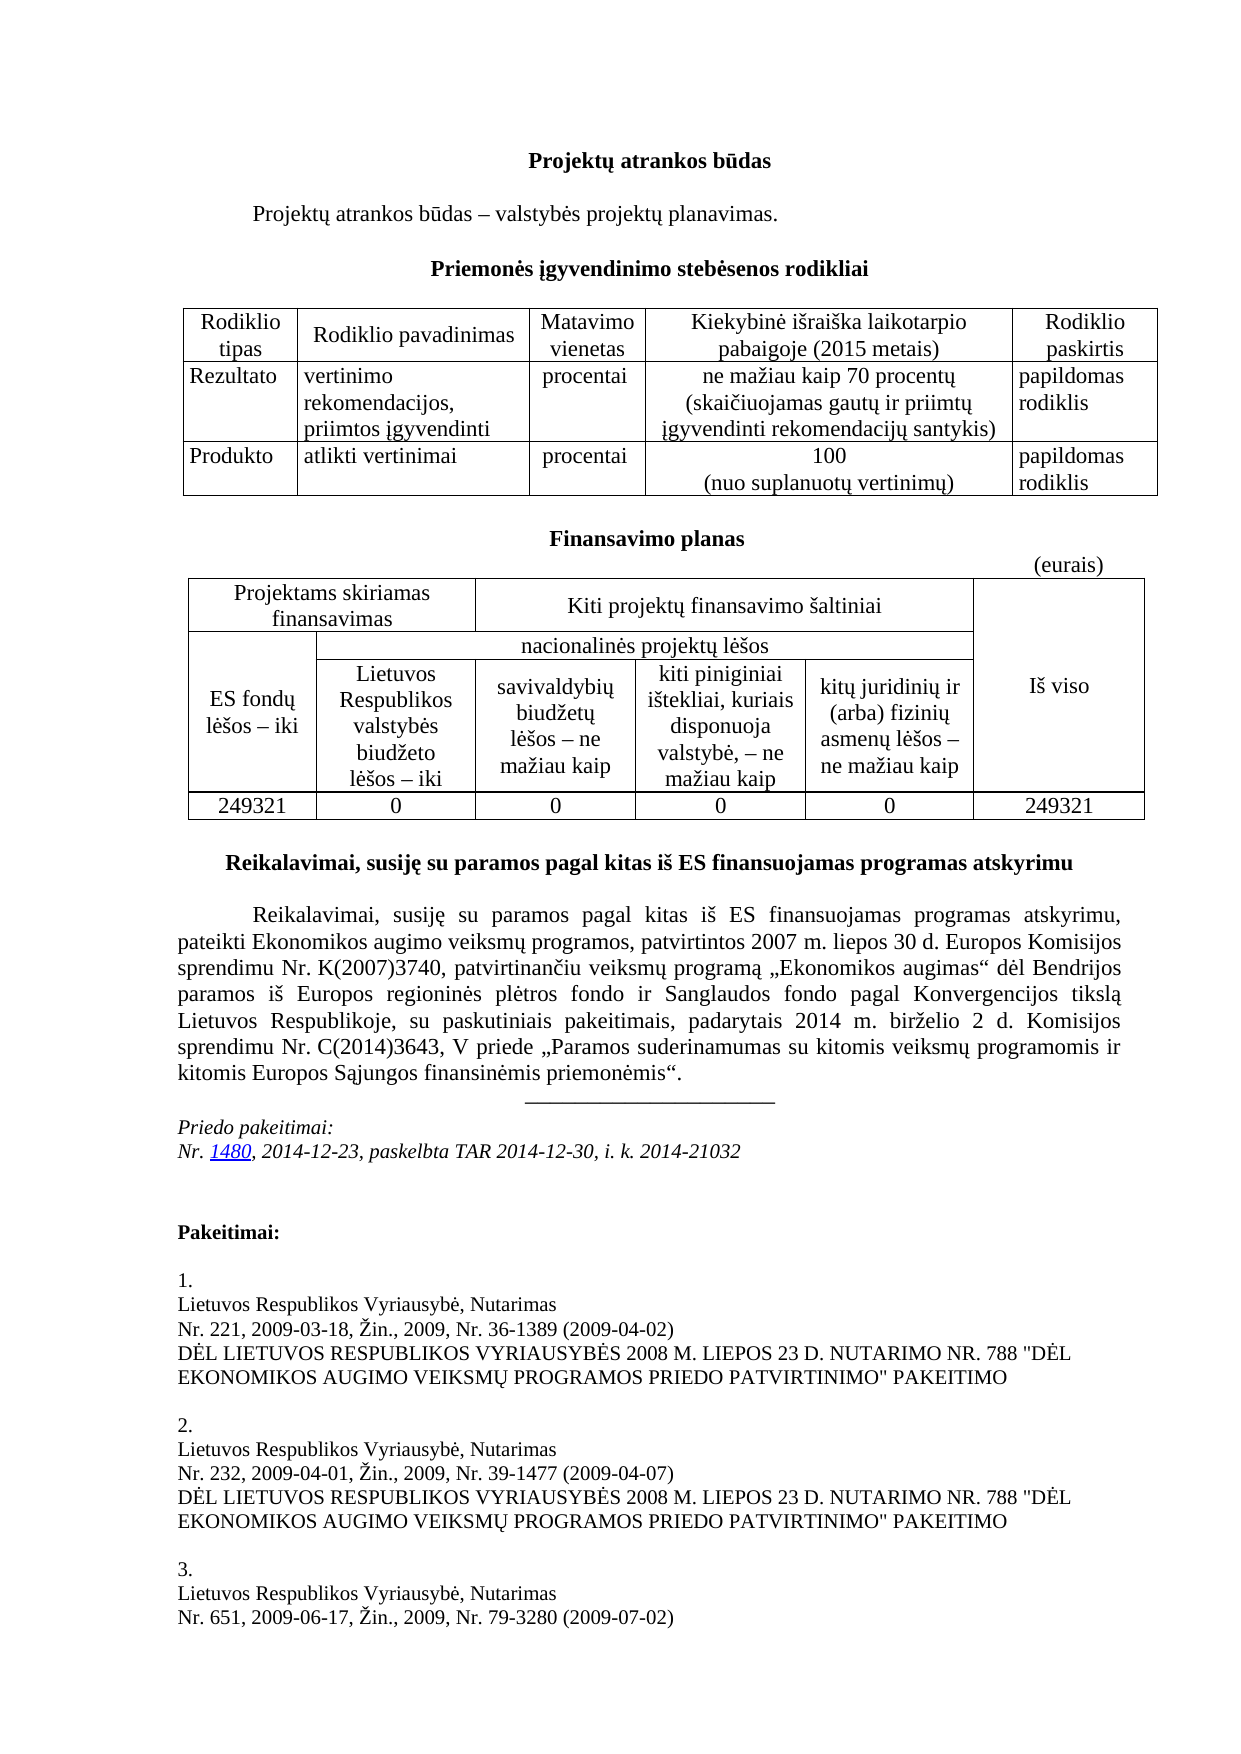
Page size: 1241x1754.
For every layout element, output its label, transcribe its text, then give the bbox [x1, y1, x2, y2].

table_cell Lietuvos Respublikos valstybės biudžeto lėšos – iki [317, 660, 475, 791]
text Pakeitimai: [177, 1220, 1122, 1244]
table_cell procentai [530, 362, 645, 441]
table_cell procentai [530, 442, 645, 495]
table_cell nacionalinės projektų lėšos [317, 632, 973, 659]
table_header Projektams skiriamas finansavimas [189, 579, 475, 631]
text Projektų atrankos būdas – valstybės projektų planavimas. [177, 199, 1122, 226]
table_header Rodiklio paskirtis [1013, 309, 1157, 361]
table_cell 0 [317, 793, 475, 819]
table_cell atlikti vertinimai [298, 442, 529, 495]
text –––––––––––––––––––– [177, 1086, 1122, 1114]
table_header Kiekybinė išraiška laikotarpio pabaigoje (2015 metais) [646, 309, 1012, 361]
table_cell savivaldybių biudžetų lėšos – ne mažiau kaip [476, 660, 635, 791]
table_cell papildomas rodiklis [1013, 442, 1157, 495]
table_cell ES fondų lėšos – iki [189, 632, 316, 791]
text Lietuvos Respublikos Vyriausybė, Nutarimas [177, 1581, 1122, 1605]
table_header Matavimo vienetas [530, 309, 645, 361]
text DĖL LIETUVOS RESPUBLIKOS VYRIAUSYBĖS 2008 M. LIEPOS 23 D. NUTARIMO NR. 788 "DĖL EKONOMIKOS AUGIMO VEIKSMŲ PROGRAMOS PRIEDO PATVIRTINIMO" PAKEITIMO [177, 1341, 1122, 1389]
text Nr. 651, 2009-06-17, Žin., 2009, Nr. 79-3280 (2009-07-02) [177, 1605, 1122, 1629]
table_header Rodiklio pavadinimas [298, 309, 529, 361]
table_cell 100 (nuo suplanuotų vertinimų) [646, 442, 1012, 495]
table_cell 0 [806, 793, 973, 819]
text Reikalavimai, susiję su paramos pagal kitas iš ES finansuojamas programas atskyrimu, pateikti Ekonomikos augimo veiksmų programos, patvirtintos 2007 m. liepos 30 d. Europos Komisijos sprendimu Nr. K(2007)3740, patvirtinančiu veiksmų programą „Ekonomikos augimas“ dėl Bendrijos paramos iš Europos regioninės plėtros fondo ir Sanglaudos fondo pagal Konvergencijos tikslą Lietuvos Respublikoje, su paskutiniais pakeitimais, padarytais 2014 m. birželio 2 d. Komisijos sprendimu Nr. C(2014)3643, V priede „Paramos suderinamumas su kitomis veiksmų programomis ir kitomis Europos Sąjungos finansinėmis priemonėmis“. [177, 901, 1122, 1086]
text Nr. 232, 2009-04-01, Žin., 2009, Nr. 39-1477 (2009-04-07) [177, 1461, 1122, 1485]
text 1. [177, 1268, 1122, 1292]
table_cell kiti piniginiai ištekliai, kuriais disponuoja valstybė, – ne mažiau kaip [636, 660, 805, 791]
table_cell kitų juridinių ir (arba) fizinių asmenų lėšos – ne mažiau kaip [806, 660, 973, 791]
text DĖL LIETUVOS RESPUBLIKOS VYRIAUSYBĖS 2008 M. LIEPOS 23 D. NUTARIMO NR. 788 "DĖL EKONOMIKOS AUGIMO VEIKSMŲ PROGRAMOS PRIEDO PATVIRTINIMO" PAKEITIMO [177, 1485, 1122, 1533]
table_header Iš viso [974, 579, 1144, 791]
text 2. [177, 1413, 1122, 1437]
text Lietuvos Respublikos Vyriausybė, Nutarimas [177, 1437, 1122, 1461]
table_cell 0 [476, 793, 635, 819]
text Priedo pakeitimai: [177, 1114, 1122, 1139]
text Nr. 1480, 2014-12-23, paskelbta TAR 2014-12-30, i. k. 2014-21032 [177, 1139, 1122, 1163]
table_cell ne mažiau kaip 70 procentų (skaičiuojamas gautų ir priimtų įgyvendinti rekomendacijų santykis) [646, 362, 1012, 441]
text Finansavimo planas [177, 525, 1122, 551]
text Reikalavimai, susiję su paramos pagal kitas iš ES finansuojamas programas atskyrimu [177, 849, 1122, 875]
table_header Kiti projektų finansavimo šaltiniai [476, 579, 973, 631]
table_header Rodiklio tipas [184, 309, 297, 361]
text Lietuvos Respublikos Vyriausybė, Nutarimas [177, 1292, 1122, 1316]
table_cell 0 [636, 793, 805, 819]
table_cell papildomas rodiklis [1013, 362, 1157, 441]
table_cell Rezultato [184, 362, 297, 441]
table_cell Produkto [184, 442, 297, 495]
text Nr. 221, 2009-03-18, Žin., 2009, Nr. 36-1389 (2009-04-02) [177, 1316, 1122, 1341]
text Priemonės įgyvendinimo stebėsenos rodikliai [177, 255, 1122, 281]
table_cell 249321 [974, 793, 1144, 819]
text 3. [177, 1557, 1122, 1581]
table_cell vertinimo rekomendacijos, priimtos įgyvendinti [298, 362, 529, 441]
text (eurais) [177, 551, 1122, 577]
text Projektų atrankos būdas [177, 147, 1122, 173]
table_cell 249321 [189, 793, 316, 819]
